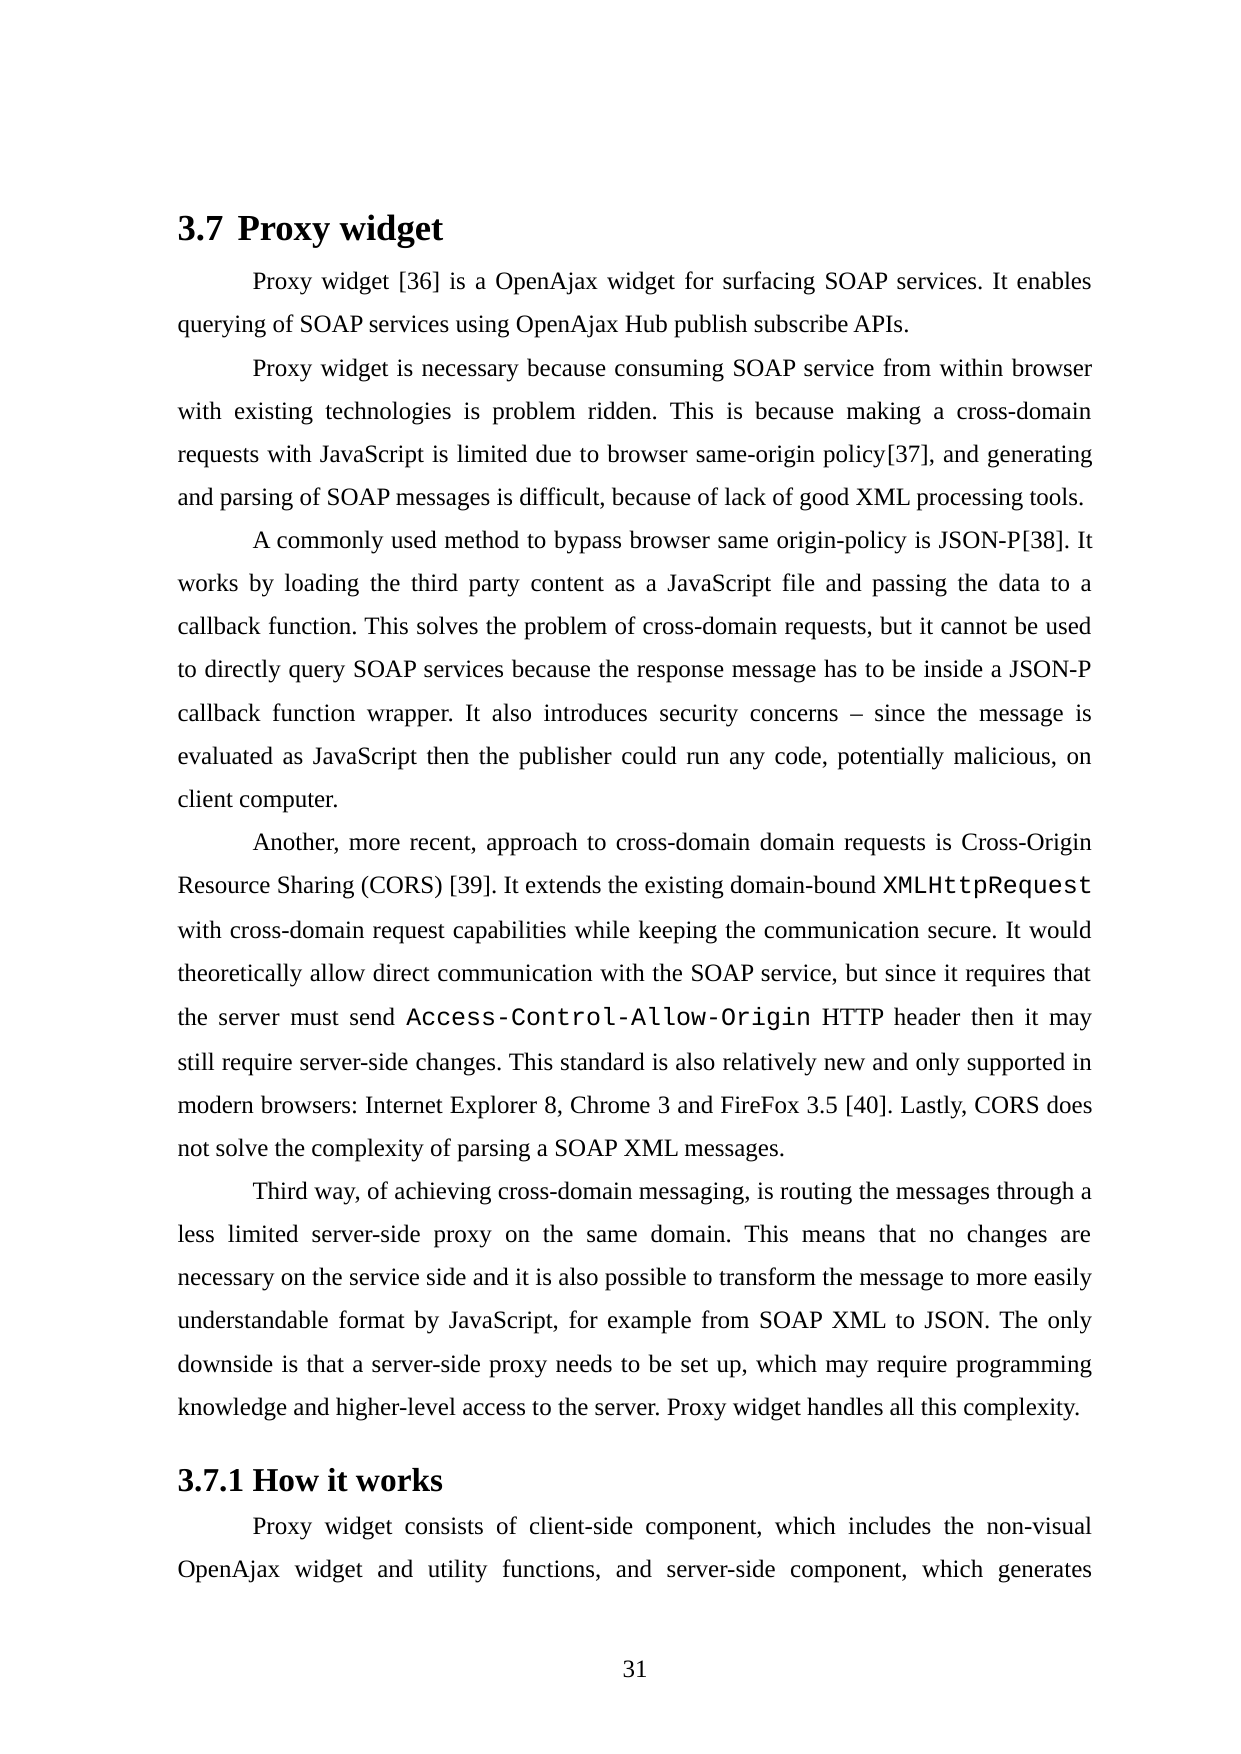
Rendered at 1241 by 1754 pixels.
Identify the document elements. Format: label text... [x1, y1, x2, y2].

text A commonly used method to bypass browser same origin-policy is JSON-P[38]. It works by loading the third party content as a JavaScript file and passing the data to a callback function. This solves the problem of cross-domain requests, but it cannot be used to directly query SOAP services because the response message has to be inside a JSON-P callback function wrapper. It also introduces security concerns – since the message is evaluated as JavaScript then the publisher could run any code, potentially malicious, on client computer. [177, 525, 1093, 813]
text Third way, of achieving cross-domain messaging, is routing the messages through a less limited server-side proxy on the same domain. This means that no changes are necessary on the service side and it is also possible to transform the message to more easily understandable format by JavaScript, for example from SOAP XML to JSON. The only downside is that a server-side proxy needs to be set up, which may require programming knowledge and higher-level access to the server. Proxy widget handles all this complexity. [177, 1176, 1093, 1421]
text Proxy widget is necessary because consuming SOAP service from within browser with existing technologies is problem ridden. This is because making a cross-domain requests with JavaScript is limited due to browser same-origin policy[37], and generating and parsing of SOAP messages is difficult, because of lack of good XML processing tools. [177, 353, 1093, 511]
text Proxy widget consists of client-side component, which includes the non-visual OpenAjax widget and utility functions, and server-side component, which generates [177, 1511, 1093, 1583]
text Proxy widget [36] is a OpenAjax widget for surfacing SOAP services. It enables querying of SOAP services using OpenAjax Hub publish subscribe APIs. [177, 266, 1093, 338]
subtitle Proxy widget [177, 206, 1093, 248]
text Another, more recent, approach to cross-domain domain requests is Cross-Origin Resource Sharing (CORS) [39]. It extends the existing domain-bound XMLHttpRequest with cross-domain request capabilities while keeping the communication secure. It would theoretically allow direct communication with the SOAP service, but since it requires that the server must send Access-Control-Allow-Origin HTTP header then it may still require server-side changes. This standard is also relatively new and only supported in modern browsers: Internet Explorer 8, Chrome 3 and FireFox 3.5 [40]. Lastly, CORS does not solve the complexity of parsing a SOAP XML messages. [177, 827, 1093, 1162]
subtitle How it works [177, 1460, 1093, 1498]
